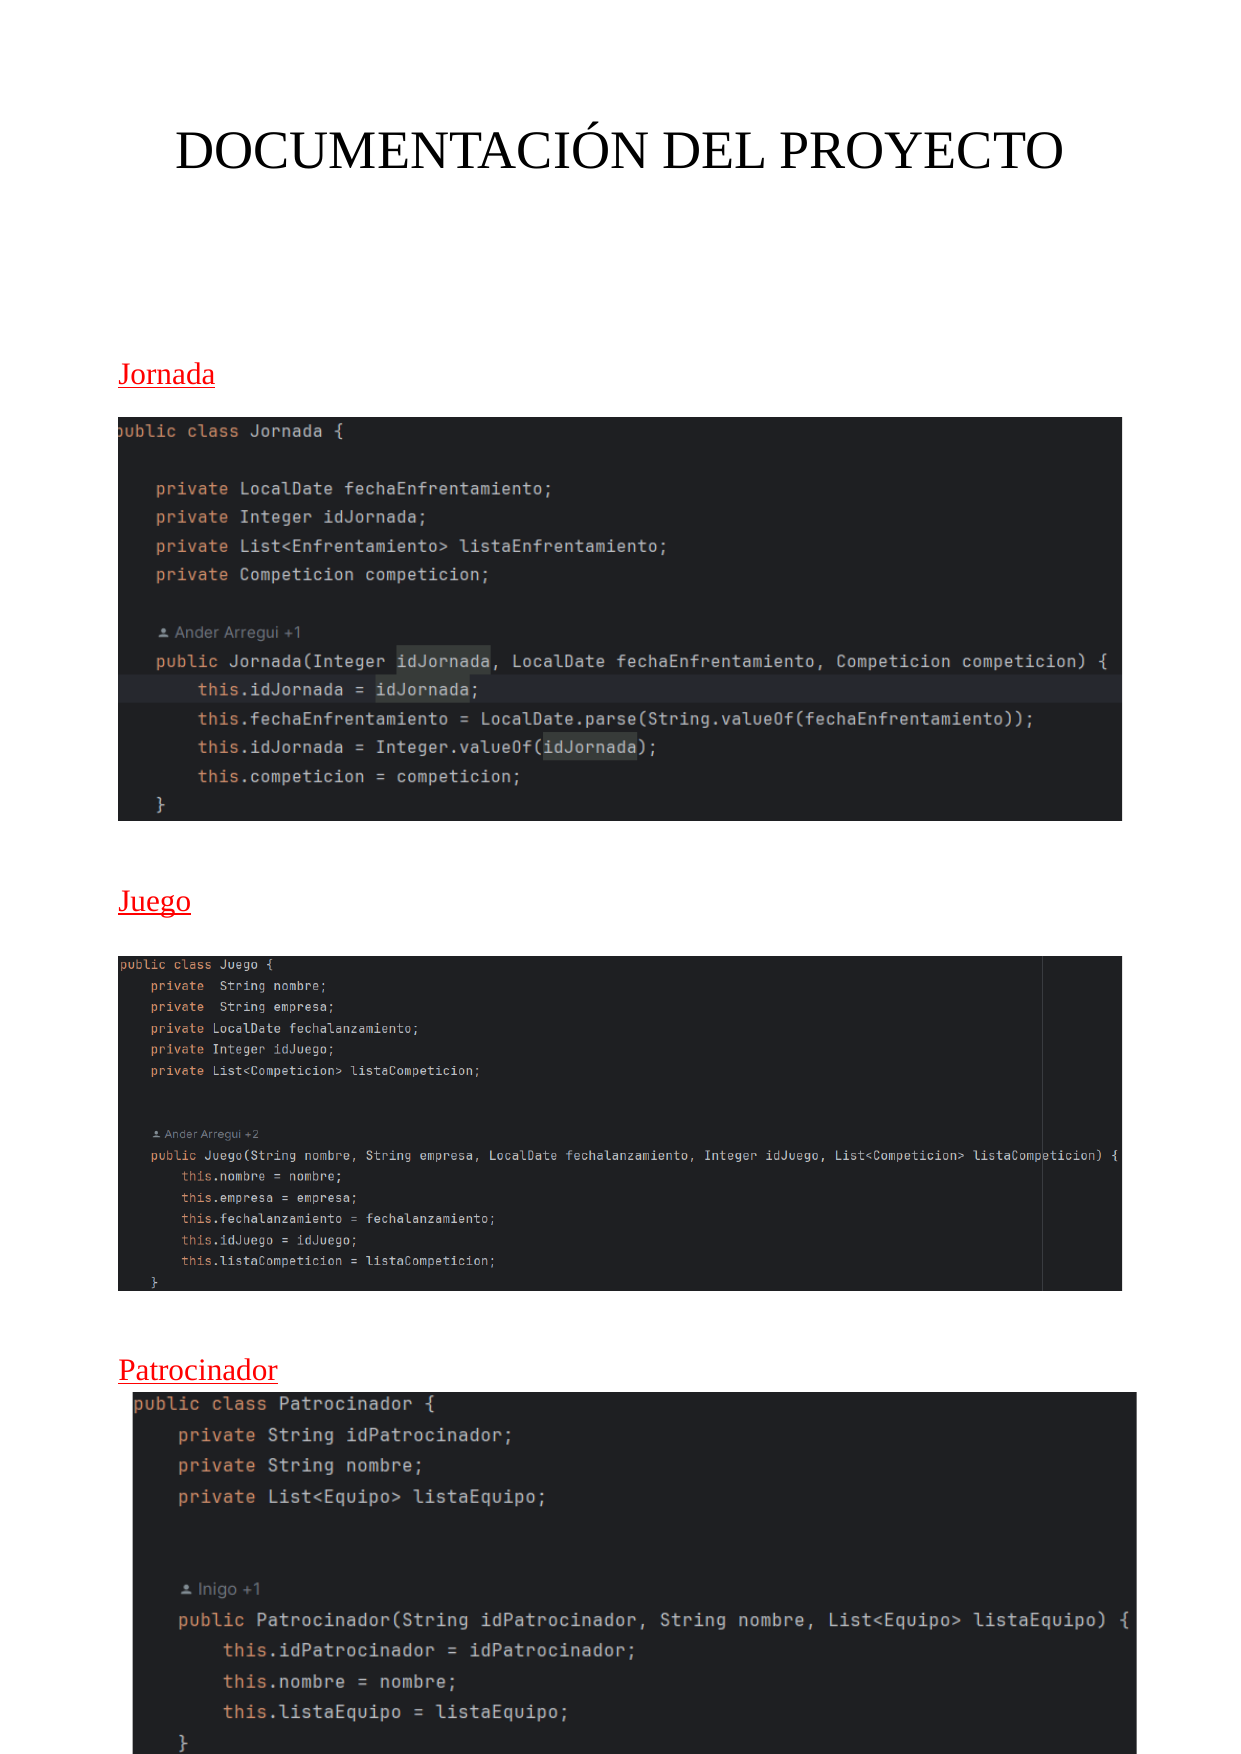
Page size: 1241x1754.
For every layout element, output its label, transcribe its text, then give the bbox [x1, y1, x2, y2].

text Juego [118, 882, 1122, 918]
picture [118, 417, 1123, 821]
text Patrocinador [118, 1351, 1122, 1387]
text Jornada [118, 356, 1122, 392]
picture [118, 956, 1123, 1291]
picture [132, 1392, 1137, 1754]
